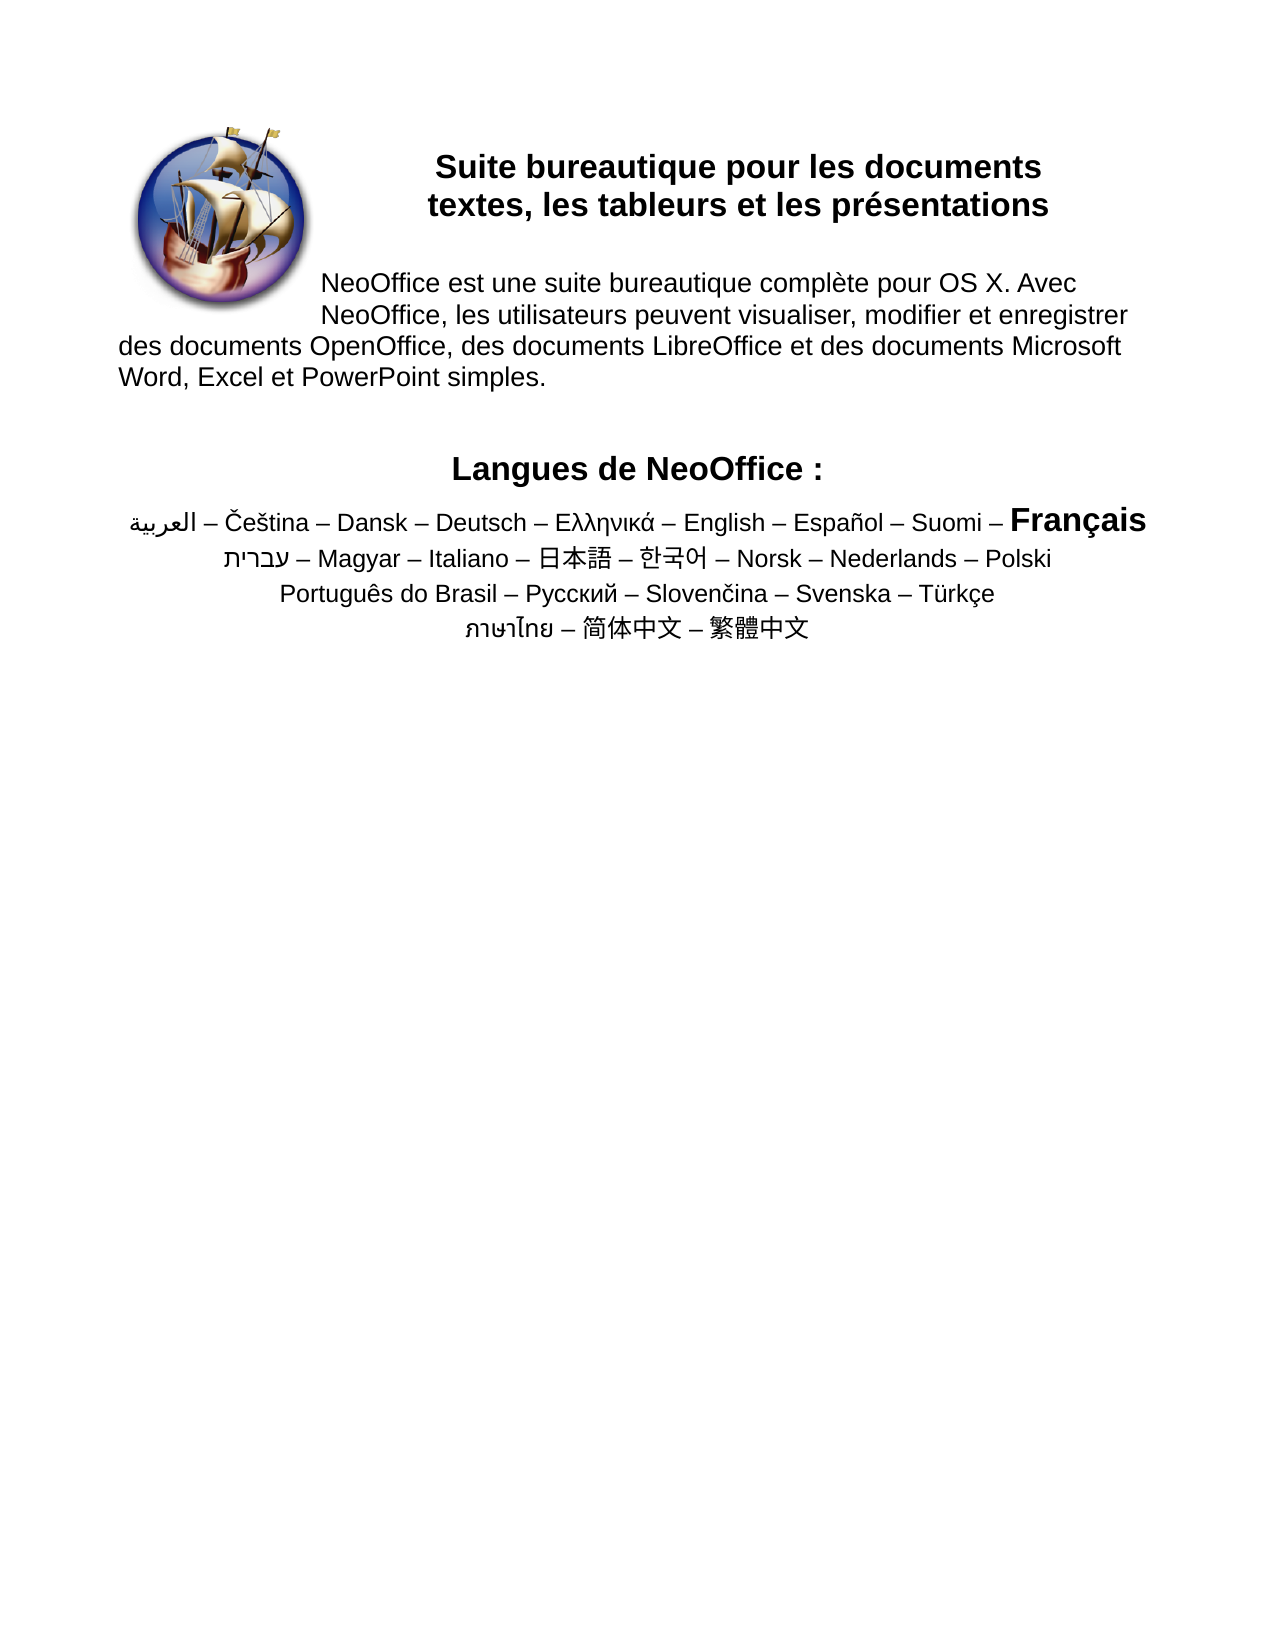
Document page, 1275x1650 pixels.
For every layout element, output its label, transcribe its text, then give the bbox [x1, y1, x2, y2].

text ภาษาไทย – 简体中文 – 繁體中文 [118, 614, 1157, 642]
text Langues de NeoOffice : [118, 449, 1157, 487]
text עברית – Magyar – Italiano – 日本語 – 한국어 – Norsk – Nederlands – Polski [118, 544, 1157, 573]
text العربية – Čeština – Dansk – Deutsch – Ελληνικά – English – Español – Suomi – Français [118, 500, 1157, 538]
text Português do Brasil – Pусский – Slovenčina – Svenska – Türkçe [118, 579, 1157, 608]
text textes, les tableurs et les présentations [321, 185, 1157, 224]
picture [120, 119, 321, 319]
text NeoOffice est une suite bureautique complète pour OS X. Avec NeoOffice, les utilisateurs peuvent visualiser, modifier et enregistrer des documents OpenOffice, des documents LibreOffice et des documents Microsoft Word, Excel et PowerPoint simples. [118, 267, 1157, 392]
text Suite bureautique pour les documents [118, 118, 1157, 185]
